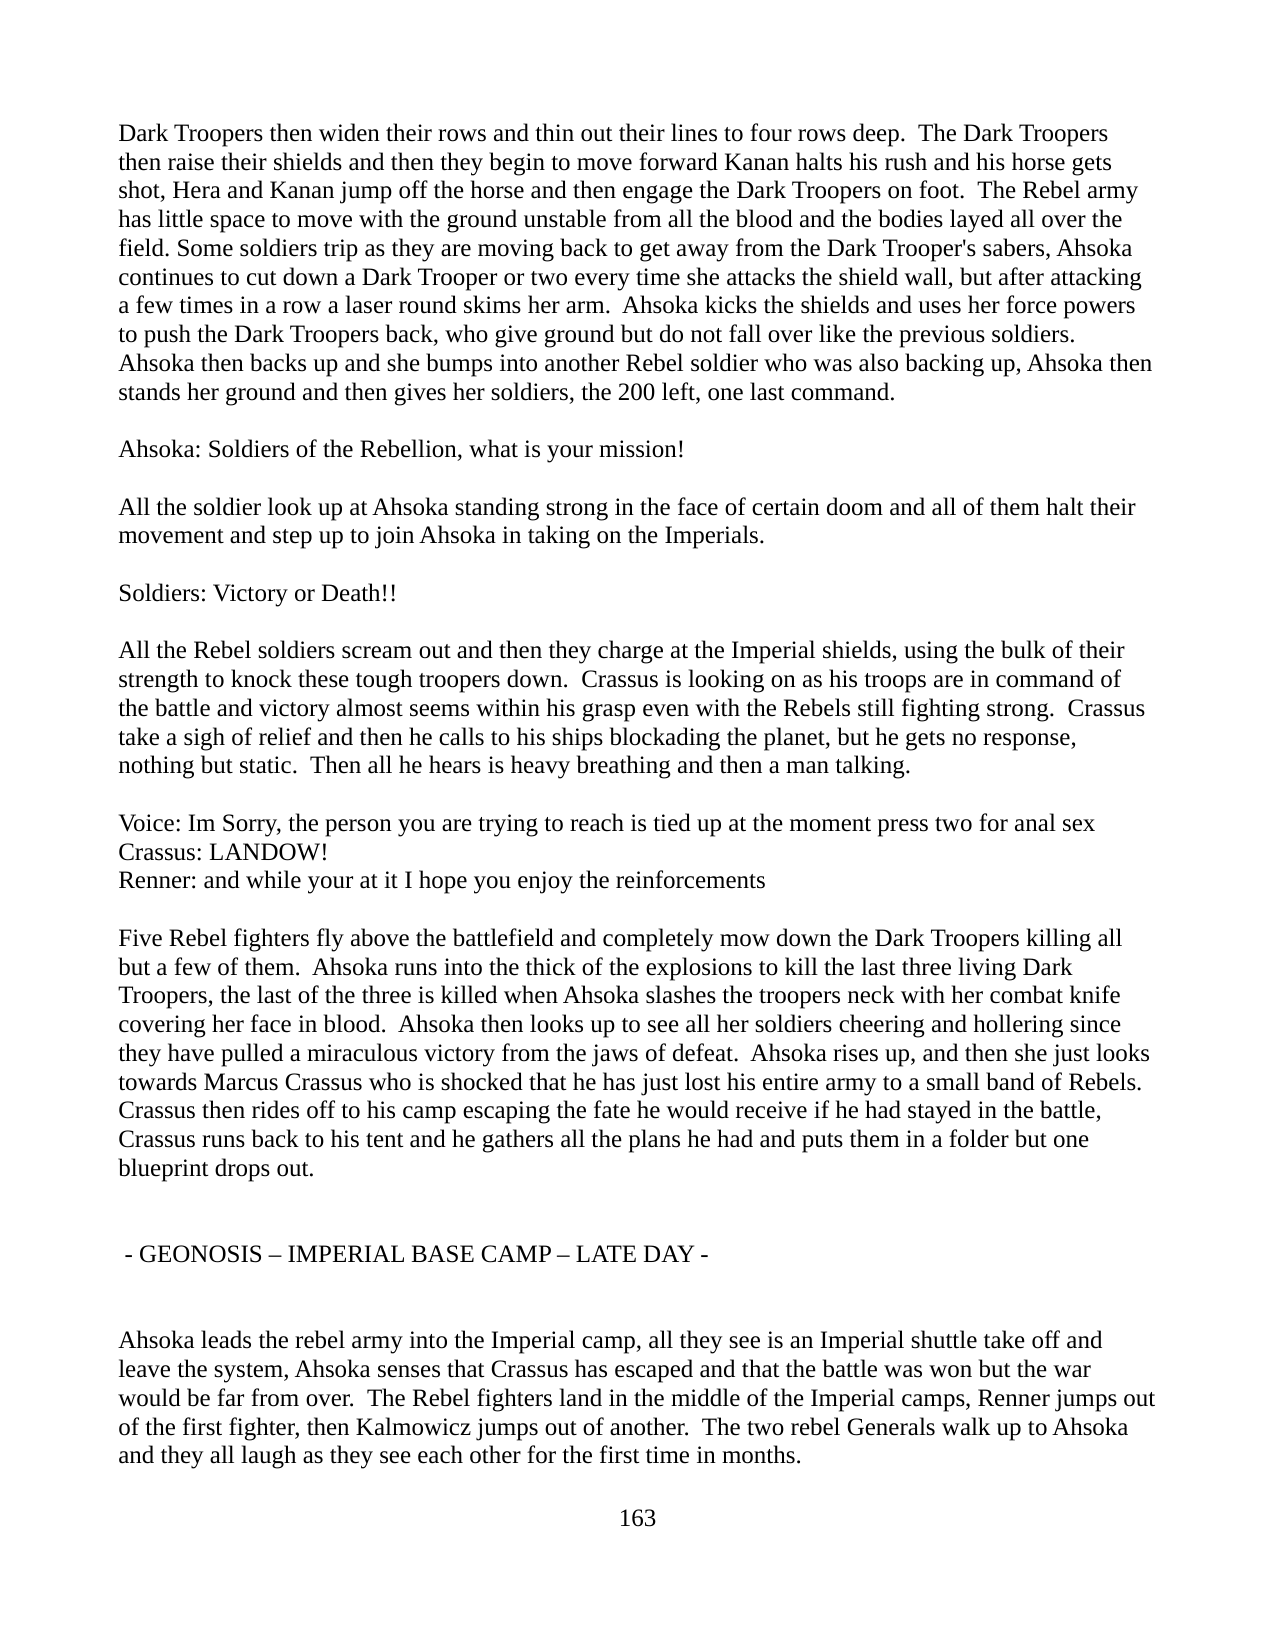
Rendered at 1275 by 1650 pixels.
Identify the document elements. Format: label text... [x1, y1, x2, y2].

text Ahsoka: Soldiers of the Rebellion, what is your mission! [118, 434, 1157, 463]
text Ahsoka leads the rebel army into the Imperial camp, all they see is an Imperial shuttle take off and leave the system, Ahsoka senses that Crassus has escaped and that the battle was won but the war would be far from over. The Rebel fighters land in the middle of the Imperial camps, Renner jumps out of the first fighter, then Kalmowicz jumps out of another. The two rebel Generals walk up to Ahsoka and they all laugh as they see each other for the first time in months. [118, 1326, 1157, 1469]
text Renner: and while your at it I hope you enjoy the reinforcements [118, 866, 1157, 894]
text Crassus: LANDOW! [118, 837, 1157, 866]
text All the soldier look up at Ahsoka standing strong in the face of certain doom and all of them halt their movement and step up to join Ahsoka in taking on the Imperials. [118, 492, 1157, 549]
text Voice: Im Sorry, the person you are trying to reach is tied up at the moment press two for anal sex [118, 808, 1157, 837]
text All the Rebel soldiers scream out and then they charge at the Imperial shields, using the bulk of their strength to knock these tough troopers down. Crassus is looking on as his troops are in command of the battle and victory almost seems within his grasp even with the Rebels still fighting strong. Crassus take a sigh of relief and then he calls to his ships blockading the planet, but he gets no response, nothing but static. Then all he hears is heavy breathing and then a man talking. [118, 636, 1157, 779]
text - GEONOSIS – IMPERIAL BASE CAMP – LATE DAY - [118, 1239, 1157, 1268]
text Soldiers: Victory or Death!! [118, 578, 1157, 607]
text Dark Troopers then widen their rows and thin out their lines to four rows deep. The Dark Troopers then raise their shields and then they begin to move forward Kanan halts his rush and his horse gets shot, Hera and Kanan jump off the horse and then engage the Dark Troopers on foot. The Rebel army has little space to move with the ground unstable from all the blood and the bodies layed all over the field. Some soldiers trip as they are moving back to get away from the Dark Trooper's sabers, Ahsoka continues to cut down a Dark Trooper or two every time she attacks the shield wall, but after attacking a few times in a row a laser round skims her arm. Ahsoka kicks the shields and uses her force powers to push the Dark Troopers back, who give ground but do not fall over like the previous soldiers. Ahsoka then backs up and she bumps into another Rebel soldier who was also backing up, Ahsoka then stands her ground and then gives her soldiers, the 200 left, one last command. [118, 118, 1157, 406]
text Five Rebel fighters fly above the battlefield and completely mow down the Dark Troopers killing all but a few of them. Ahsoka runs into the thick of the explosions to kill the last three living Dark Troopers, the last of the three is killed when Ahsoka slashes the troopers neck with her combat knife covering her face in blood. Ahsoka then looks up to see all her soldiers cheering and hollering since they have pulled a miraculous victory from the jaws of defeat. Ahsoka rises up, and then she just looks towards Marcus Crassus who is shocked that he has just lost his entire army to a small band of Rebels. Crassus then rides off to his camp escaping the fate he would receive if he had stayed in the battle, Crassus runs back to his tent and he gathers all the plans he had and puts them in a folder but one blueprint drops out. [118, 923, 1157, 1182]
